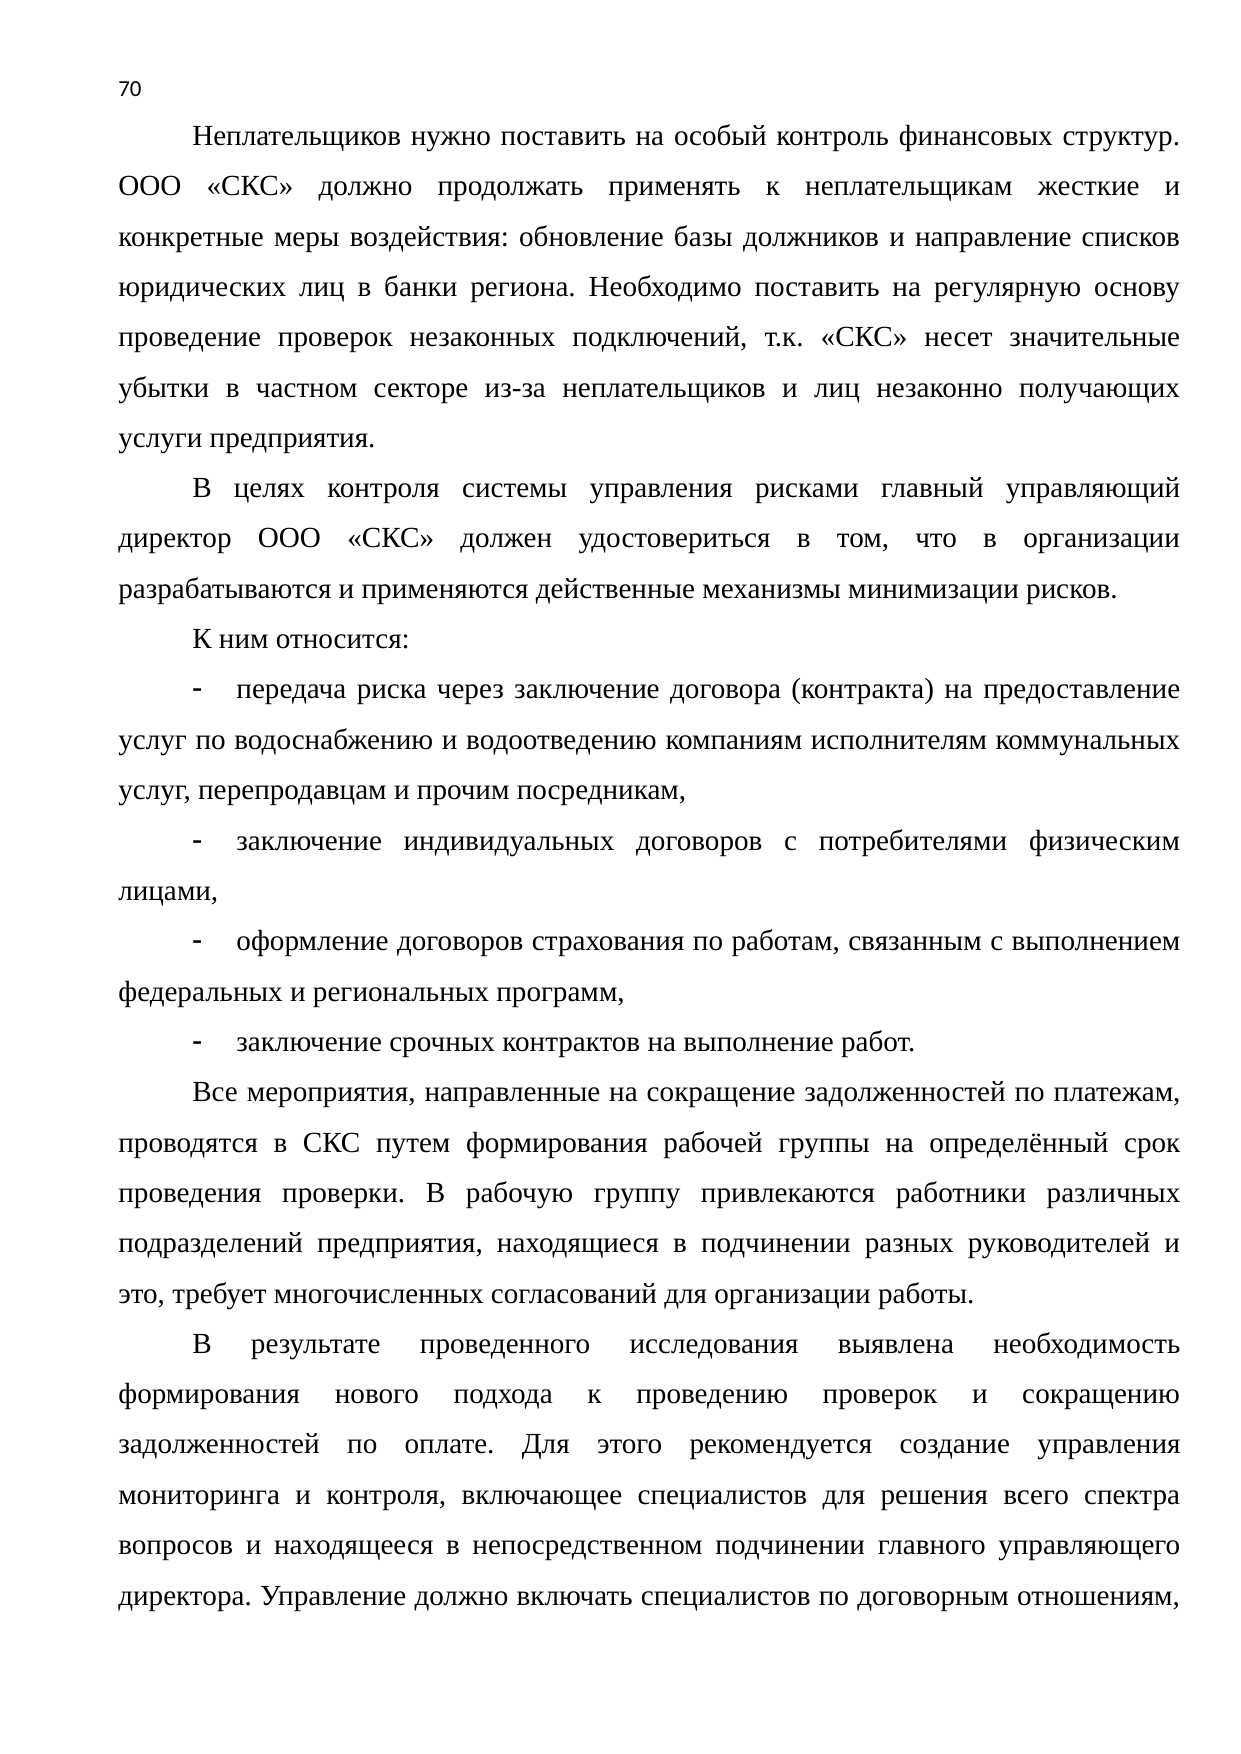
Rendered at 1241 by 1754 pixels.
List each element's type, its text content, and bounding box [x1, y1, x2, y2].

text В целях контроля системы управления рисками главный управляющий директор ООО «СКС» должен удостовериться в том, что в организации разрабатываются и применяются действенные механизмы минимизации рисков. [118, 470, 1181, 604]
text В результате проведенного исследования выявлена необходимость формирования нового подхода к проведению проверок и сокращению задолженностей по оплате. Для этого рекомендуется создание управления мониторинга и контроля, включающее специалистов для решения всего спектра вопросов и находящееся в непосредственном подчинении главного управляющего директора. Управление должно включать специалистов по договорным отношениям, [118, 1326, 1181, 1611]
text Неплательщиков нужно поставить на особый контроль финансовых структур. ООО «СКС» должно продолжать применять к неплательщикам жесткие и конкретные меры воздействия: обновление базы должников и направление списков юридических лиц в банки региона. Необходимо поставить на регулярную основу проведение проверок незаконных подключений, т.к. «СКС» несет значительные убытки в частном секторе из-за неплательщиков и лиц незаконно получающих услуги предприятия. [118, 118, 1181, 453]
list Все мероприятия, направленные на сокращение задолженностей по платежам, проводятся в СКС путем формирования рабочей группы на определённый срок проведения проверки. В рабочую группу привлекаются работники различных подразделений предприятия, находящиеся в подчинении разных руководителей и это, требует многочисленных согласований для организации работы. [118, 1074, 1181, 1309]
list передача риска через заключение договора (контракта) на предоставление услуг по водоснабжению и водоотведению компаниям исполнителям коммунальных услуг, перепродавцам и прочим посредникам, [118, 672, 1181, 806]
list заключение срочных контрактов на выполнение работ. [118, 1024, 1181, 1058]
list оформление договоров страхования по работам, связанным с выполнением федеральных и региональных программ, [118, 923, 1181, 1007]
text К ним относится: [118, 621, 1181, 655]
list заключение индивидуальных договоров с потребителями физическим лицами, [118, 823, 1181, 907]
